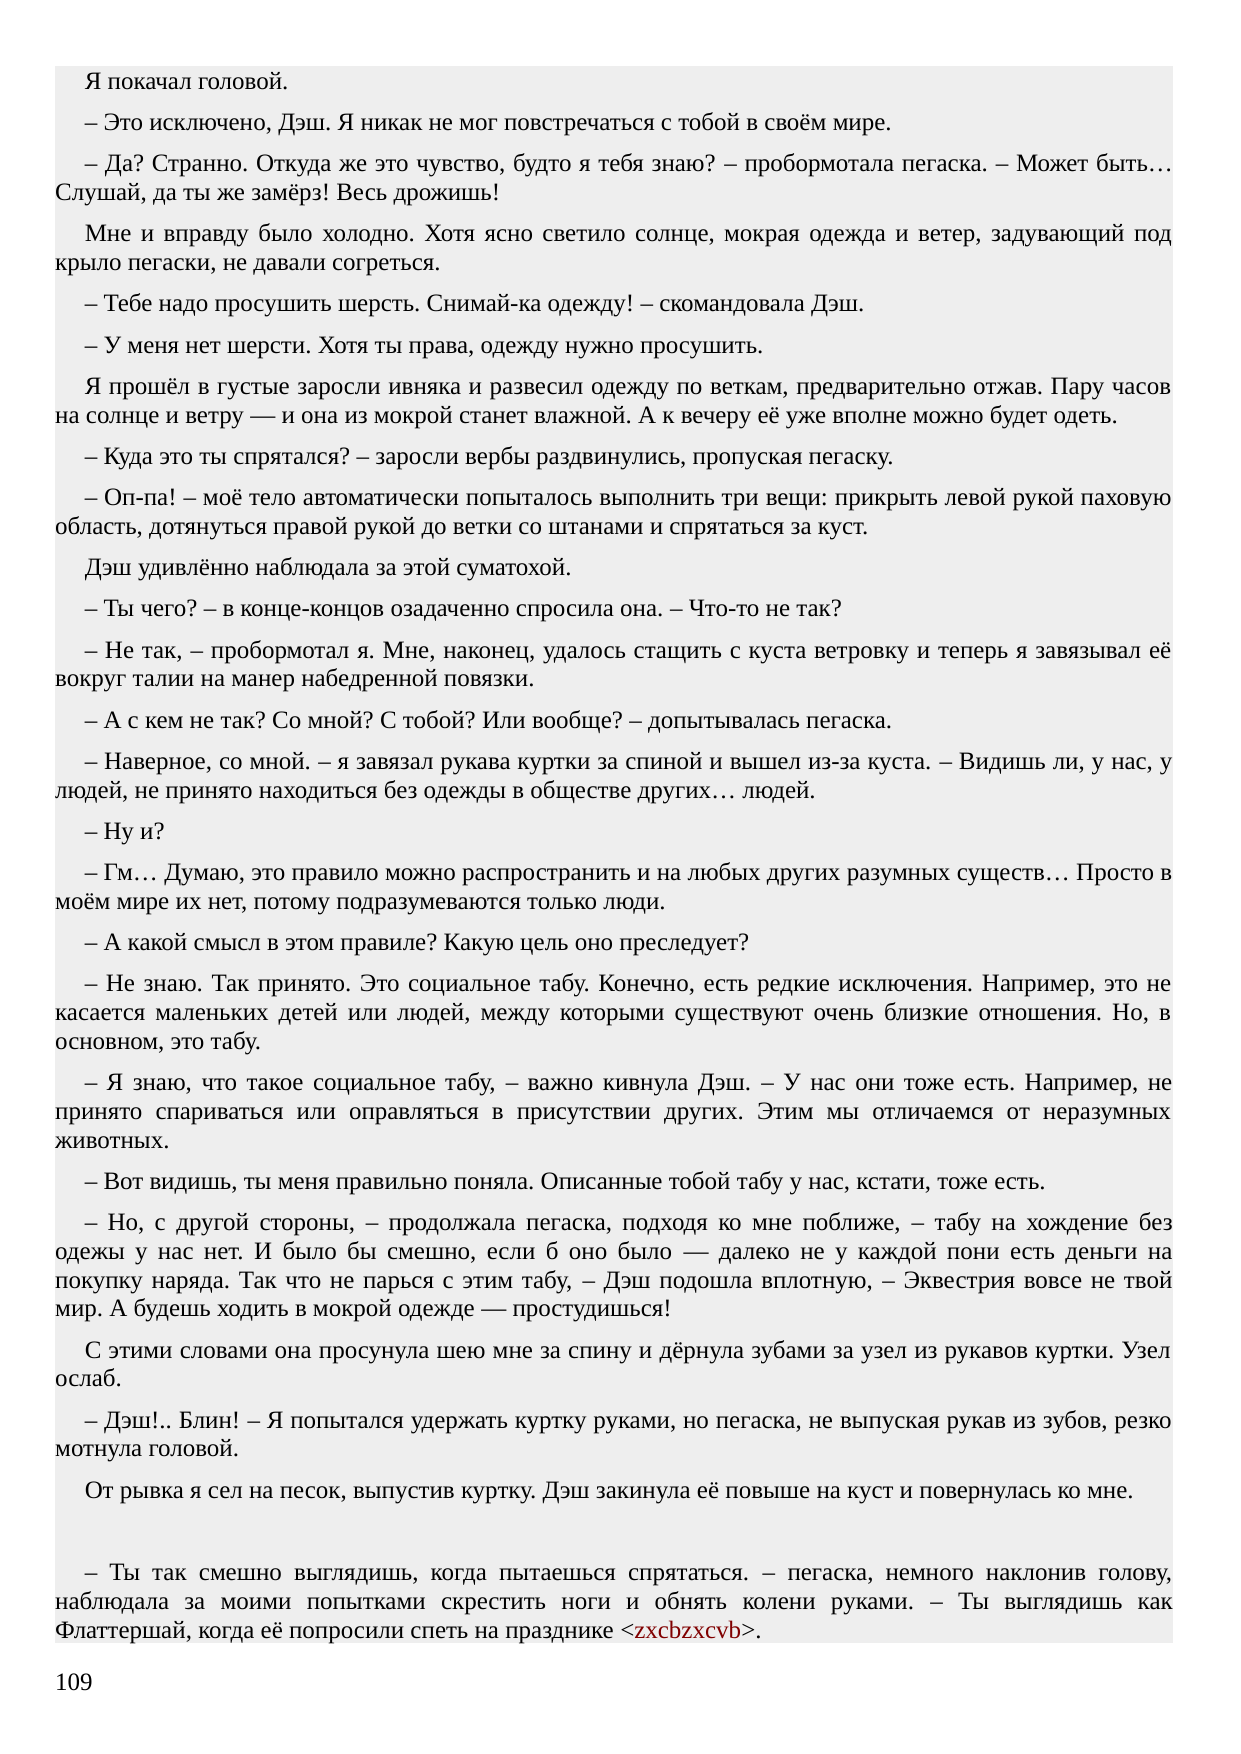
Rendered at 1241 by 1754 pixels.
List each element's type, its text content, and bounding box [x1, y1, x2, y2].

text – Гм… Думаю, это правило можно распространить и на любых других разумных существ… Просто в моём мире их нет, потому подразумеваются только люди. [55, 857, 1173, 915]
text – Дэш!.. Блин! – Я попытался удержать куртку руками, но пегаска, не выпуская рукав из зубов, резко мотнула головой. [55, 1405, 1173, 1462]
text – Ну и? [55, 816, 1173, 845]
text – Куда это ты спрятался? – заросли вербы раздвинулись, пропуская пегаску. [55, 441, 1173, 470]
text – Наверное, со мной. – я завязал рукава куртки за спиной и вышел из-за куста. – Видишь ли, у нас, у людей, не принято находиться без одежды в обществе других… людей. [55, 746, 1173, 803]
text – Оп-па! – моё тело автоматически попыталось выполнить три вещи: прикрыть левой рукой паховую область, дотянуться правой рукой до ветки со штанами и спрятаться за куст. [55, 482, 1173, 540]
text – У меня нет шерсти. Хотя ты права, одежду нужно просушить. [55, 330, 1173, 358]
text – А с кем не так? Со мной? С тобой? Или вообще? – допытывалась пегаска. [55, 705, 1173, 733]
text – Тебе надо просушить шерсть. Снимай-ка одежду! – скомандовала Дэш. [55, 288, 1173, 317]
text Я покачал головой. [55, 66, 1173, 95]
text – Но, с другой стороны, – продолжала пегаска, подходя ко мне поближе, – табу на хождение без одежы у нас нет. И было бы смешно, если б оно было — далеко не у каждой пони есть деньги на покупку наряда. Так что не парься с этим табу, – Дэш подошла вплотную, – Эквестрия вовсе не твой мир. А будешь ходить в мокрой одежде — простудишься! [55, 1207, 1173, 1322]
text – Я знаю, что такое социальное табу, – важно кивнула Дэш. – У нас они тоже есть. Например, не принято спариваться или оправляться в присутствии других. Этим мы отличаемся от неразумных животных. [55, 1067, 1173, 1153]
text – Не так, – пробормотал я. Мне, наконец, удалось стащить с куста ветровку и теперь я завязывал её вокруг талии на манер набедренной повязки. [55, 635, 1173, 692]
text Я прошёл в густые заросли ивняка и развесил одежду по веткам, предварительно отжав. Пару часов на солнце и ветру — и она из мокрой станет влажной. А к вечеру её уже вполне можно будет одеть. [55, 371, 1173, 428]
text – Да? Странно. Откуда же это чувство, будто я тебя знаю? – пробормотала пегаска. – Может быть… Слушай, да ты же замёрз! Весь дрожишь! [55, 148, 1173, 206]
text – Ты так смешно выглядишь, когда пытаешься спрятаться. – пегаска, немного наклонив голову, наблюдала за моими попытками скрестить ноги и обнять колени руками. – Ты выглядишь как Флаттершай, когда её попросили спеть на празднике <zxcbzxcvb>. [55, 1557, 1173, 1643]
text Мне и вправду было холодно. Хотя ясно светило солнце, мокрая одежда и ветер, задувающий под крыло пегаски, не давали согреться. [55, 218, 1173, 276]
text От рывка я сел на песок, выпустив куртку. Дэш закинула её повыше на куст и повернулась ко мне. [55, 1475, 1173, 1503]
text – Ты чего? – в конце-концов озадаченно спросила она. – Что-то не так? [55, 593, 1173, 622]
text – А какой смысл в этом правиле? Какую цель оно преследует? [55, 927, 1173, 956]
text – Не знаю. Так принято. Это социальное табу. Конечно, есть редкие исключения. Например, это не касается маленьких детей или людей, между которыми существуют очень близкие отношения. Но, в основном, это табу. [55, 968, 1173, 1055]
text С этими словами она просунула шею мне за спину и дёрнула зубами за узел из рукавов куртки. Узел ослаб. [55, 1335, 1173, 1392]
text – Вот видишь, ты меня правильно поняла. Описанные тобой табу у нас, кстати, тоже есть. [55, 1166, 1173, 1195]
text Дэш удивлённо наблюдала за этой суматохой. [55, 552, 1173, 581]
text – Это исключено, Дэш. Я никак не мог повстречаться с тобой в своём мире. [55, 107, 1173, 136]
